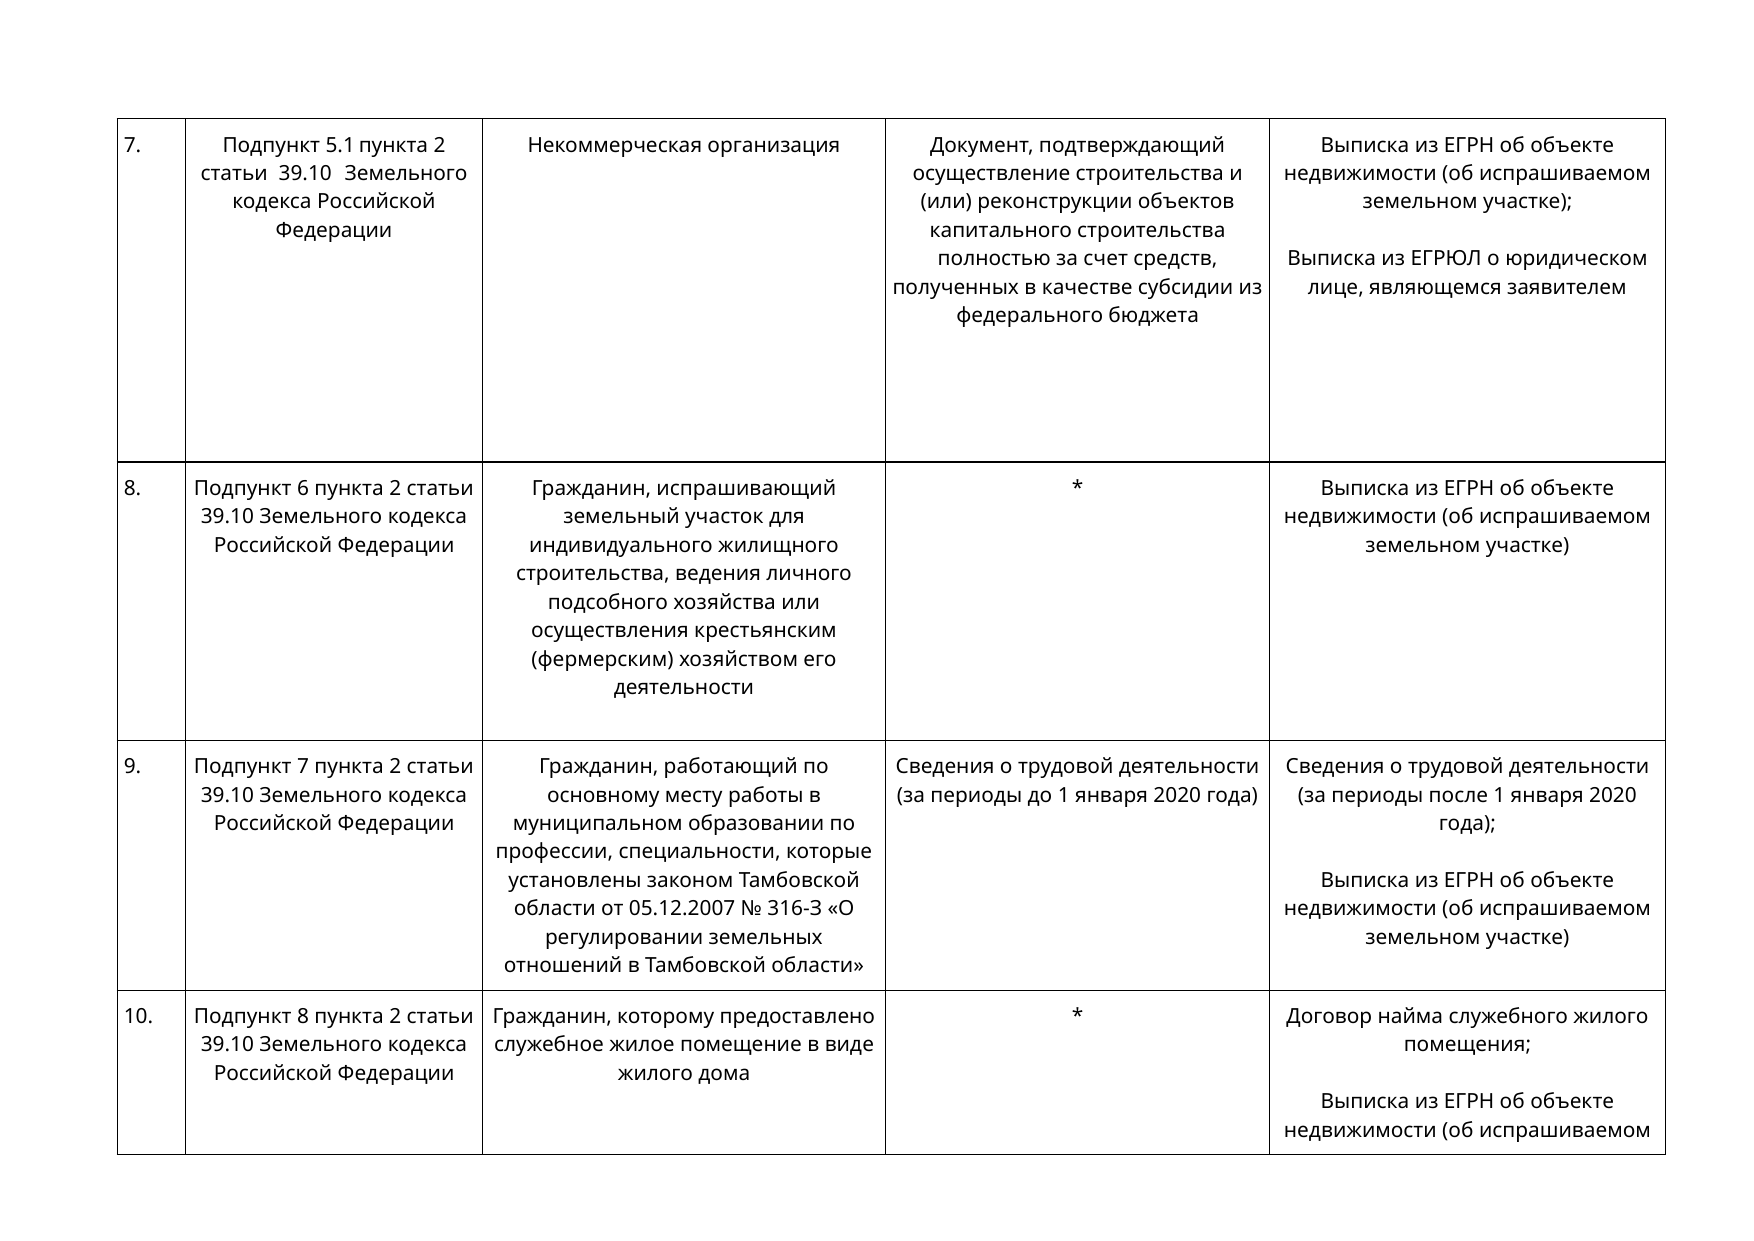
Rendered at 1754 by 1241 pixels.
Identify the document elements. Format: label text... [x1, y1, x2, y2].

table_cell Договор найма служебного жилого помещения; Выписка из ЕГРН об объекте недвижимости (об испрашиваемом [1270, 991, 1665, 1154]
table_cell Выписка из ЕГРН об объекте недвижимости (об испрашиваемом земельном участке) [1270, 463, 1665, 740]
table_cell [118, 119, 185, 461]
table_cell Документ, подтверждающий осуществление строительства и (или) реконструкции объектов капитального строительства полностью за счет средств, полученных в качестве субсидии из федерального бюджета [886, 119, 1269, 461]
table_cell * [886, 463, 1269, 740]
table_cell [118, 741, 185, 989]
table_cell Подпункт 7 пункта 2 статьи 39.10 Земельного кодекса Российской Федерации [186, 741, 482, 989]
table_cell * [886, 991, 1269, 1154]
table_cell Подпункт 8 пункта 2 статьи 39.10 Земельного кодекса Российской Федерации [186, 991, 482, 1154]
table_cell Подпункт 5.1 пункта 2 статьи 39.10 Земельного кодекса Российской Федерации [186, 119, 482, 461]
table_cell Гражданин, которому предоставлено служебное жилое помещение в виде жилого дома [483, 991, 885, 1154]
table_cell [118, 991, 185, 1154]
table_cell Выписка из ЕГРН об объекте недвижимости (об испрашиваемом земельном участке); Выписка из ЕГРЮЛ о юридическом лице, являющемся заявителем [1270, 119, 1665, 461]
table_cell Сведения о трудовой деятельности (за периоды после 1 января 2020 года); Выписка из ЕГРН об объекте недвижимости (об испрашиваемом земельном участке) [1270, 741, 1665, 989]
table_cell [118, 463, 185, 740]
table_cell Гражданин, работающий по основному месту работы в муниципальном образовании по профессии, специальности, которые установлены законом Тамбовской области от 05.12.2007 № 316-З «О регулировании земельных отношений в Тамбовской области» [483, 741, 885, 989]
table_cell Сведения о трудовой деятельности (за периоды до 1 января 2020 года) [886, 741, 1269, 989]
table_cell Подпункт 6 пункта 2 статьи 39.10 Земельного кодекса Российской Федерации [186, 463, 482, 740]
table_cell Гражданин, испрашивающий земельный участок для индивидуального жилищного строительства, ведения личного подсобного хозяйства или осуществления крестьянским (фермерским) хозяйством его деятельности [483, 463, 885, 740]
table_cell Некоммерческая организация [483, 119, 885, 461]
